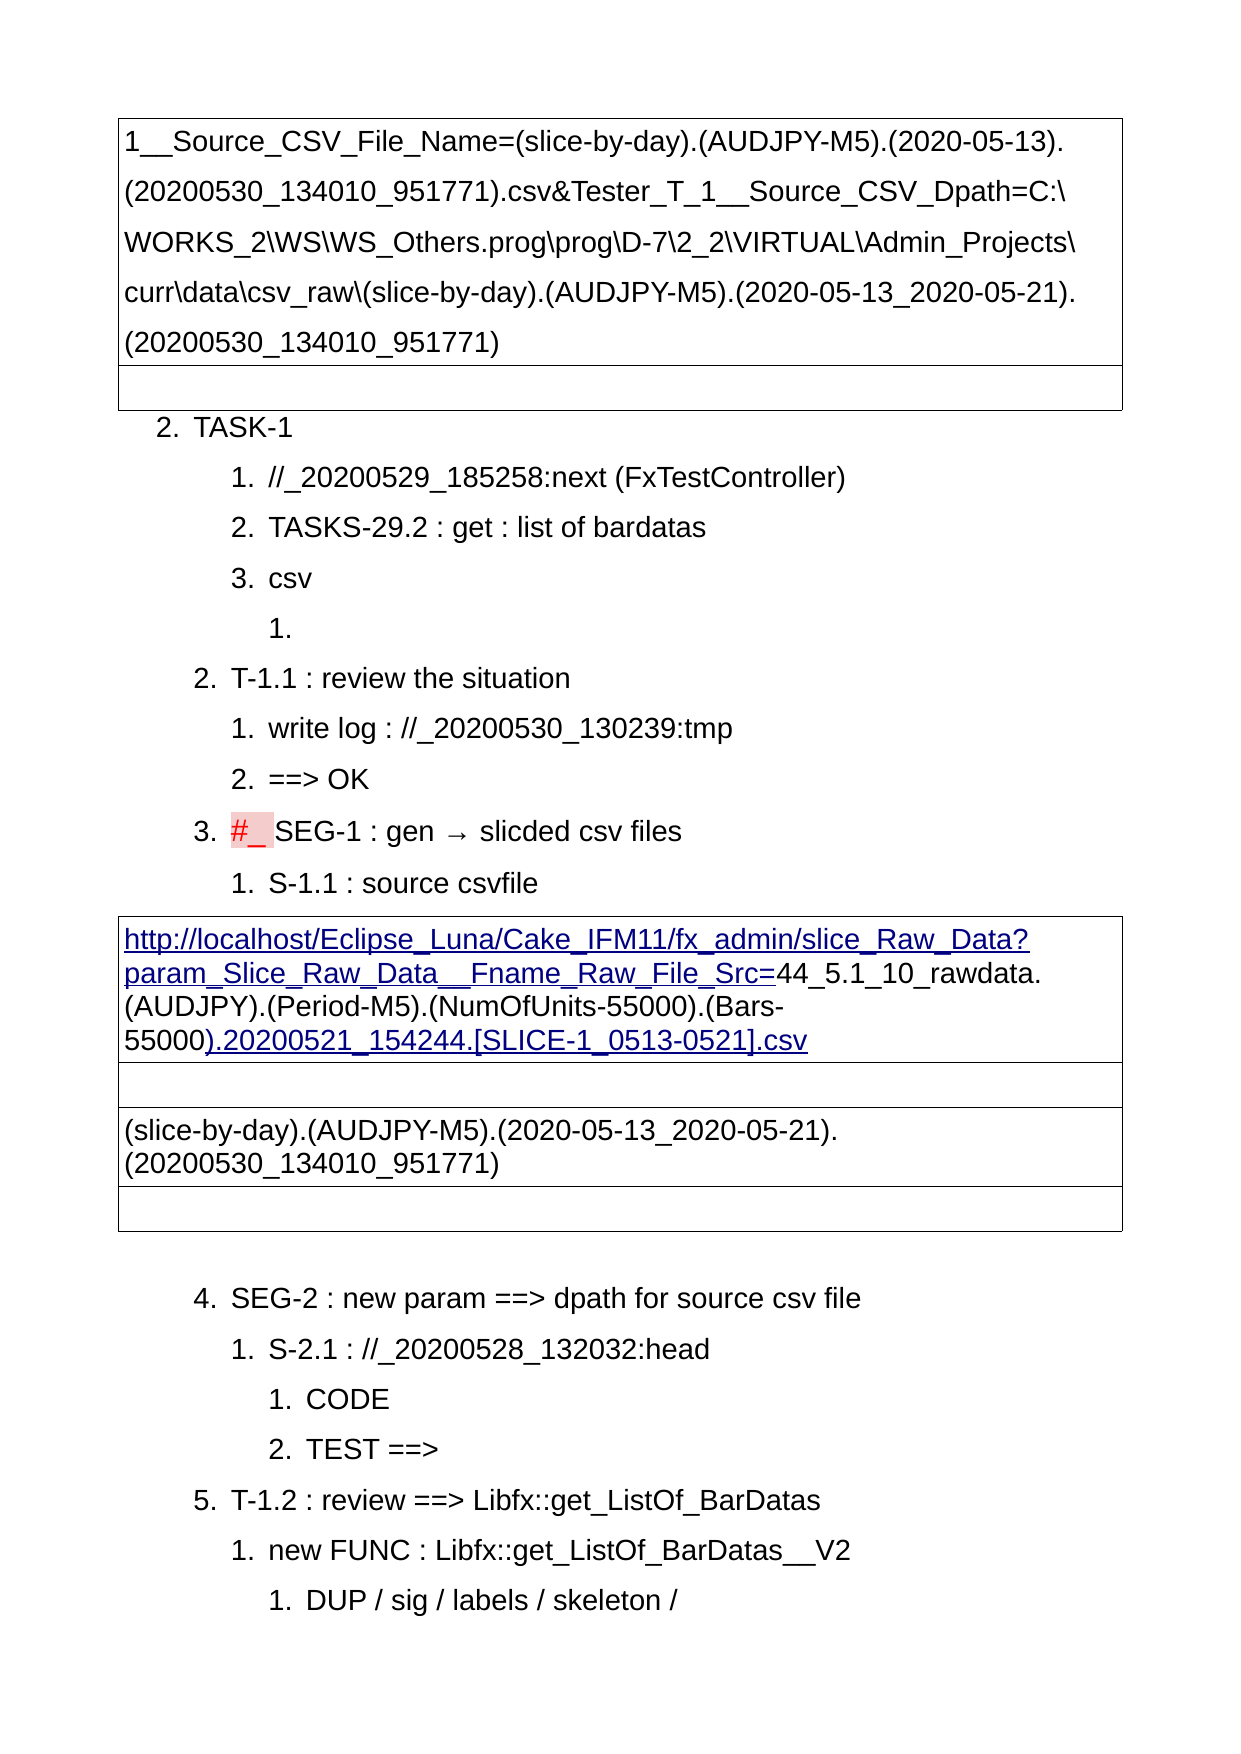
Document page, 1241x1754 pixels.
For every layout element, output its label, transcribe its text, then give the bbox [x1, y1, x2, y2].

list new FUNC : Libfx::get_ListOf_BarDatas__V2 [231, 1533, 1122, 1566]
table_cell [119, 1063, 1122, 1107]
list T-1.2 : review ==> Libfx::get_ListOf_BarDatas [193, 1483, 1122, 1516]
list DUP / sig / labels / skeleton / [268, 1583, 1122, 1617]
list write log : //_20200530_130239:tmp [231, 712, 1122, 745]
list TEST ==> [268, 1432, 1122, 1466]
table_cell (slice-by-day).(AUDJPY-M5).(2020-05-13_2020-05-21).(20200530_134010_951771) [119, 1108, 1122, 1186]
list //_20200529_185258:next (FxTestController) [231, 460, 1122, 493]
list SEG-2 : new param ==> dpath for source csv file [193, 1281, 1122, 1315]
table_cell 1__Source_CSV_File_Name=(slice-by-day).(AUDJPY-M5).(2020-05-13).(20200530_134010_951771).csv&Tester_T_1__Source_CSV_Dpath=C:\WORKS_2\WS\WS_Others.prog\prog\D-7\2_2\VIRTUAL\Admin_Projects\curr\data\csv_raw\(slice-by-day).(AUDJPY-M5).(2020-05-13_2020-05-21).(20200530_134010_951771) [119, 119, 1122, 364]
table_cell [119, 1187, 1122, 1231]
list TASK-1 [156, 411, 1122, 443]
list TASKS-29.2 : get : list of bardatas [231, 510, 1122, 544]
list ==> OK [231, 762, 1122, 795]
table_header http://localhost/Eclipse_Luna/Cake_IFM11/fx_admin/slice_Raw_Data?param_Slice_Raw_Data__Fname_Raw_File_Src=44_5.1_10_rawdata.(AUDJPY).(Period-M5).(NumOfUnits-55000).(Bars-55000).20200521_154244.[SLICE-1_0513-0521].csv [119, 917, 1122, 1062]
list #_ SEG-1 : gen → slicded csv files [193, 812, 1122, 848]
list S-1.1 : source csvfile [231, 866, 1122, 899]
list csv [231, 561, 1122, 594]
table_cell [119, 366, 1122, 409]
list T-1.1 : review the situation [193, 661, 1122, 695]
list CODE [268, 1382, 1122, 1416]
list S-2.1 : //_20200528_132032:head [231, 1332, 1122, 1365]
